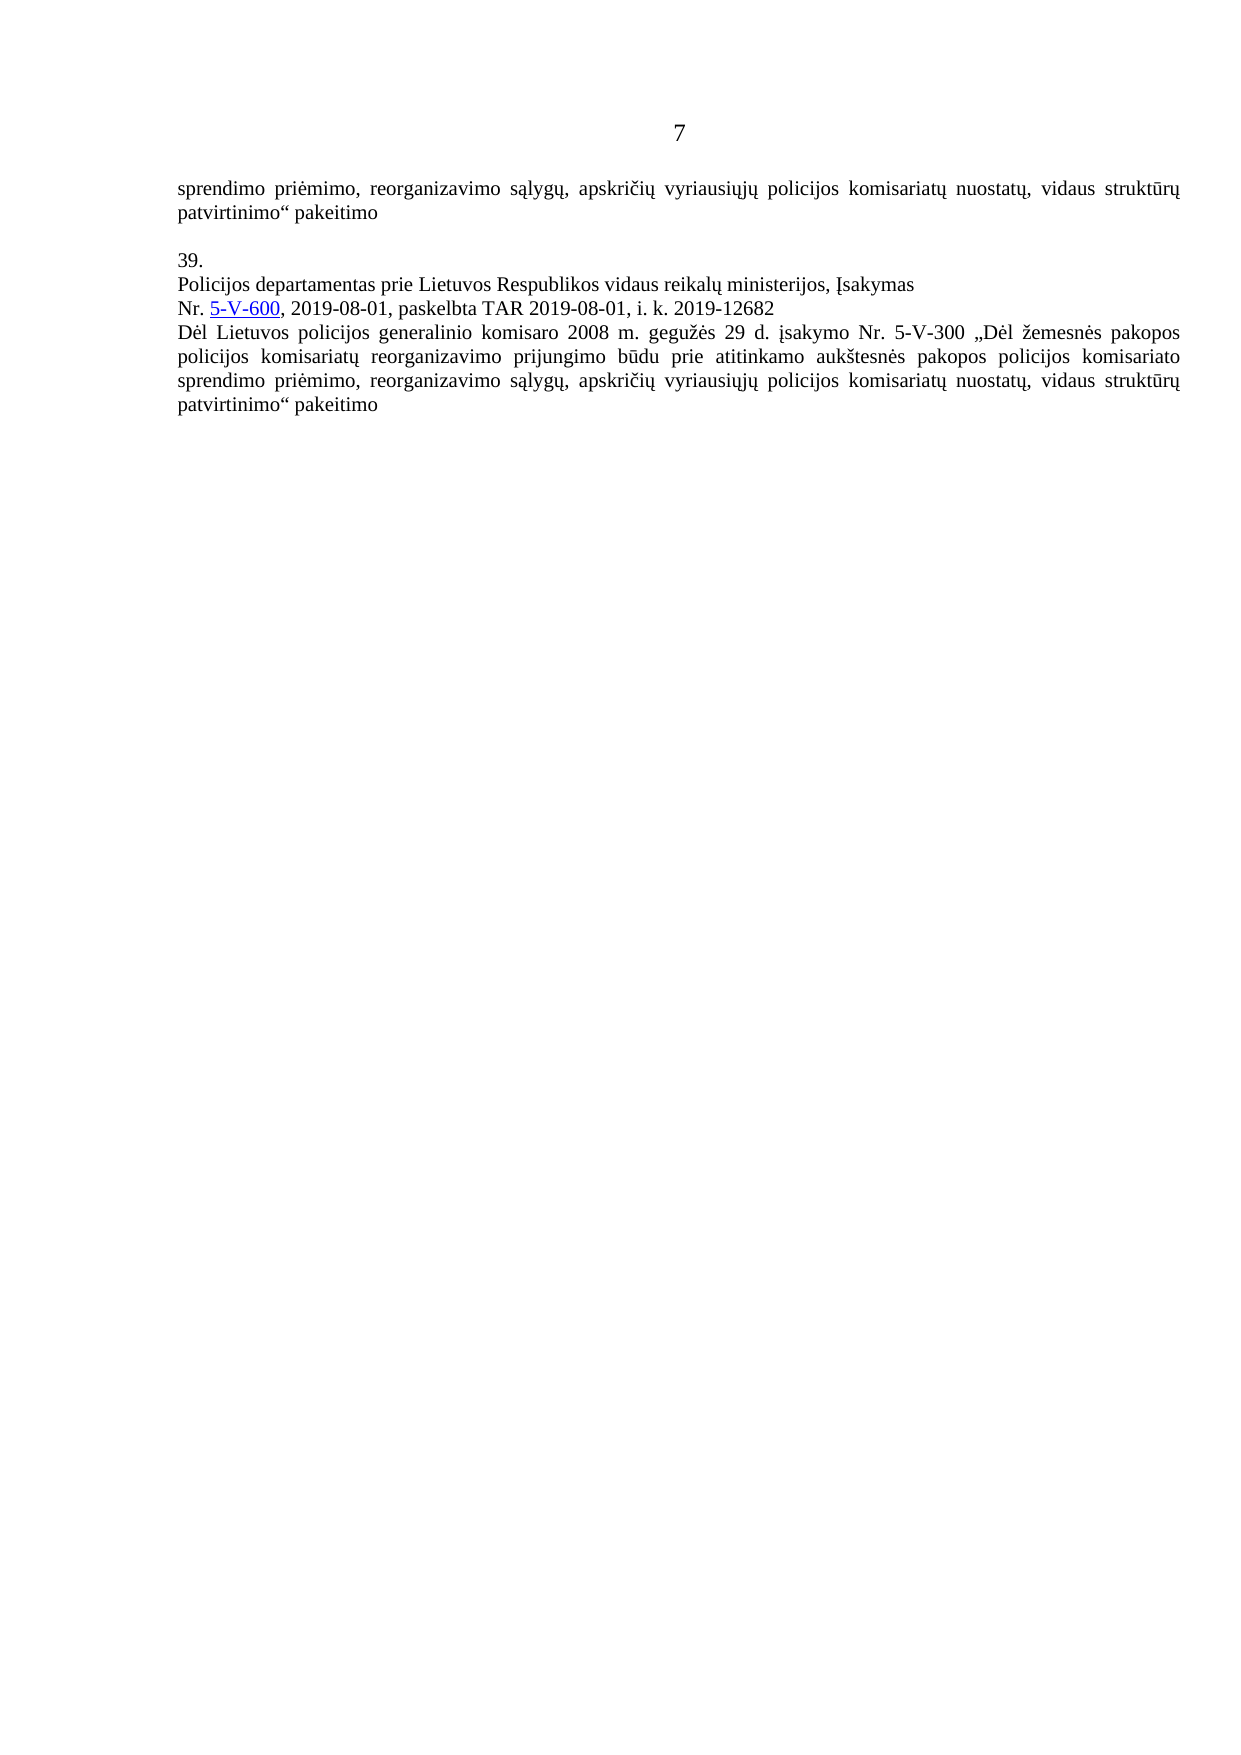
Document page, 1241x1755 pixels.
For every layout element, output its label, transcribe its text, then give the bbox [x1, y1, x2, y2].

text Nr. 5-V-600, 2019-08-01, paskelbta TAR 2019-08-01, i. k. 2019-12682 [177, 296, 1181, 320]
text sprendimo priėmimo, reorganizavimo sąlygų, apskričių vyriausiųjų policijos komisariatų nuostatų, vidaus struktūrų patvirtinimo“ pakeitimo [177, 176, 1181, 224]
text 39. [177, 248, 1181, 272]
text Dėl Lietuvos policijos generalinio komisaro 2008 m. gegužės 29 d. įsakymo Nr. 5-V-300 „Dėl žemesnės pakopos policijos komisariatų reorganizavimo prijungimo būdu prie atitinkamo aukštesnės pakopos policijos komisariato sprendimo priėmimo, reorganizavimo sąlygų, apskričių vyriausiųjų policijos komisariatų nuostatų, vidaus struktūrų patvirtinimo“ pakeitimo [177, 320, 1181, 416]
text Policijos departamentas prie Lietuvos Respublikos vidaus reikalų ministerijos, Įsakymas [177, 272, 1181, 296]
